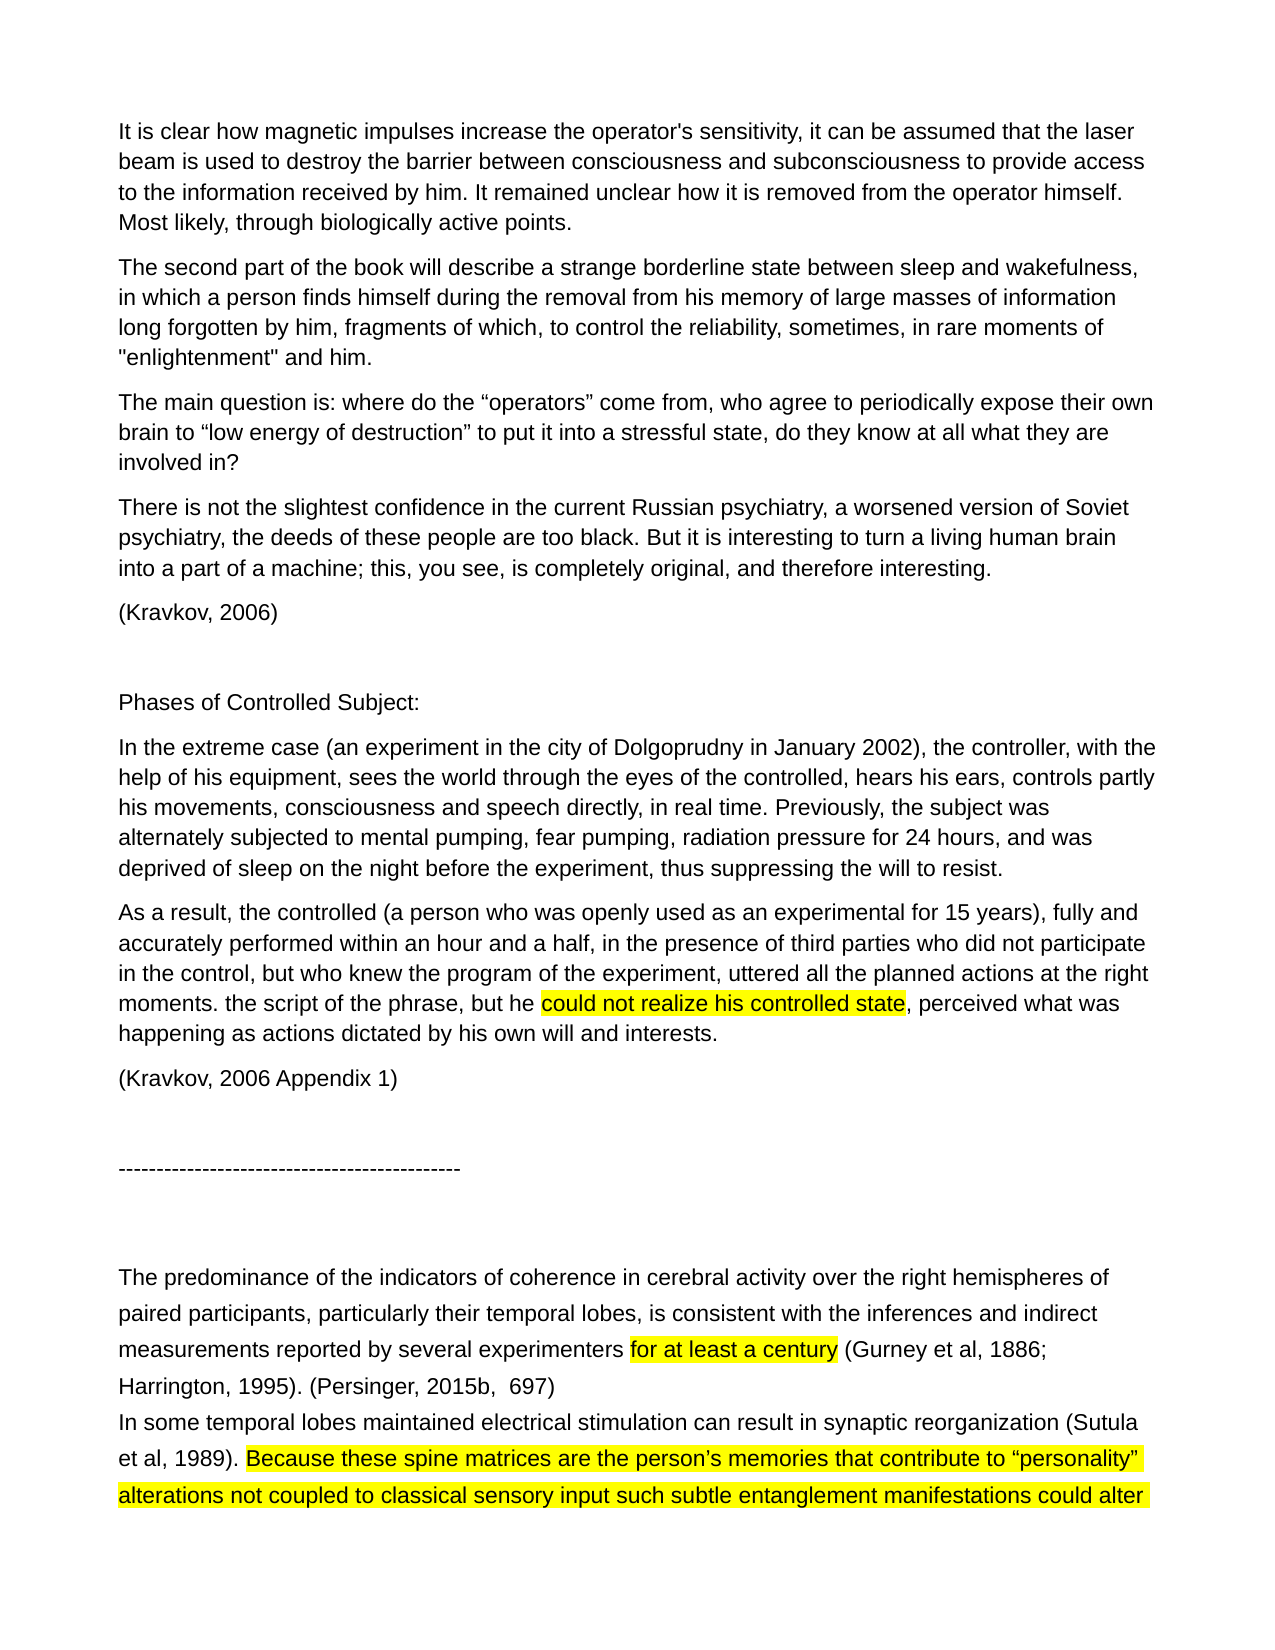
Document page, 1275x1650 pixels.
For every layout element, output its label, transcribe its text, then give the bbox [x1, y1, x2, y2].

text The predominance of the indicators of coherence in cerebral activity over the right hemispheres of paired participants, particularly their temporal lobes, is consistent with the inferences and indirect measurements reported by several experimenters for at least a century (Gurney et al, 1886; Harrington, 1995). (Persinger, 2015b, 697) [118, 1264, 1157, 1399]
text The main question is: where do the “operators” come from, who agree to periodically expose their own brain to “low energy of destruction” to put it into a stressful state, do they know at all what they are involved in? [118, 389, 1157, 476]
text In some temporal lobes maintained electrical stimulation can result in synaptic reorganization (Sutula et al, 1989). Because these spine matrices are the person’s memories that contribute to “personality” alterations not coupled to classical sensory input such subtle entanglement manifestations could alter [118, 1409, 1157, 1508]
text It is clear how magnetic impulses increase the operator's sensitivity, it can be assumed that the laser beam is used to destroy the barrier between consciousness and subconsciousness to provide access to the information received by him. It remained unclear how it is removed from the operator himself. Most likely, through biologically active points. [118, 118, 1157, 235]
text The second part of the book will describe a strange borderline state between sleep and wakefulness, in which a person finds himself during the removal from his memory of large masses of information long forgotten by him, fragments of which, to control the reliability, sometimes, in rare moments of "enlightenment" and him. [118, 253, 1157, 371]
text Phases of Controlled Subject: [118, 689, 1157, 715]
text --------------------------------------------- [118, 1154, 1157, 1181]
text (Kravkov, 2006 Appendix 1) [118, 1065, 1157, 1091]
text There is not the slightest confidence in the current Russian psychiatry, a worsened version of Soviet psychiatry, the deeds of these people are too black. But it is interesting to turn a living human brain into a part of a machine; this, you see, is completely original, and therefore interesting. [118, 494, 1157, 581]
text (Kravkov, 2006) [118, 599, 1157, 626]
text In the extreme case (an experiment in the city of Dolgoprudny in January 2002), the controller, with the help of his equipment, sees the world through the eyes of the controlled, hears his ears, controls partly his movements, consciousness and speech directly, in real time. Previously, the subject was alternately subjected to mental pumping, fear pumping, radiation pressure for 24 hours, and was deprived of sleep on the night before the experiment, thus suppressing the will to resist. [118, 734, 1157, 881]
text As a result, the controlled (a person who was openly used as an experimental for 15 years), fully and accurately performed within an hour and a half, in the presence of third parties who did not participate in the control, but who knew the program of the experiment, uttered all the planned actions at the right moments. the script of the phrase, but he could not realize his controlled state, perceived what was happening as actions dictated by his own will and interests. [118, 899, 1157, 1047]
